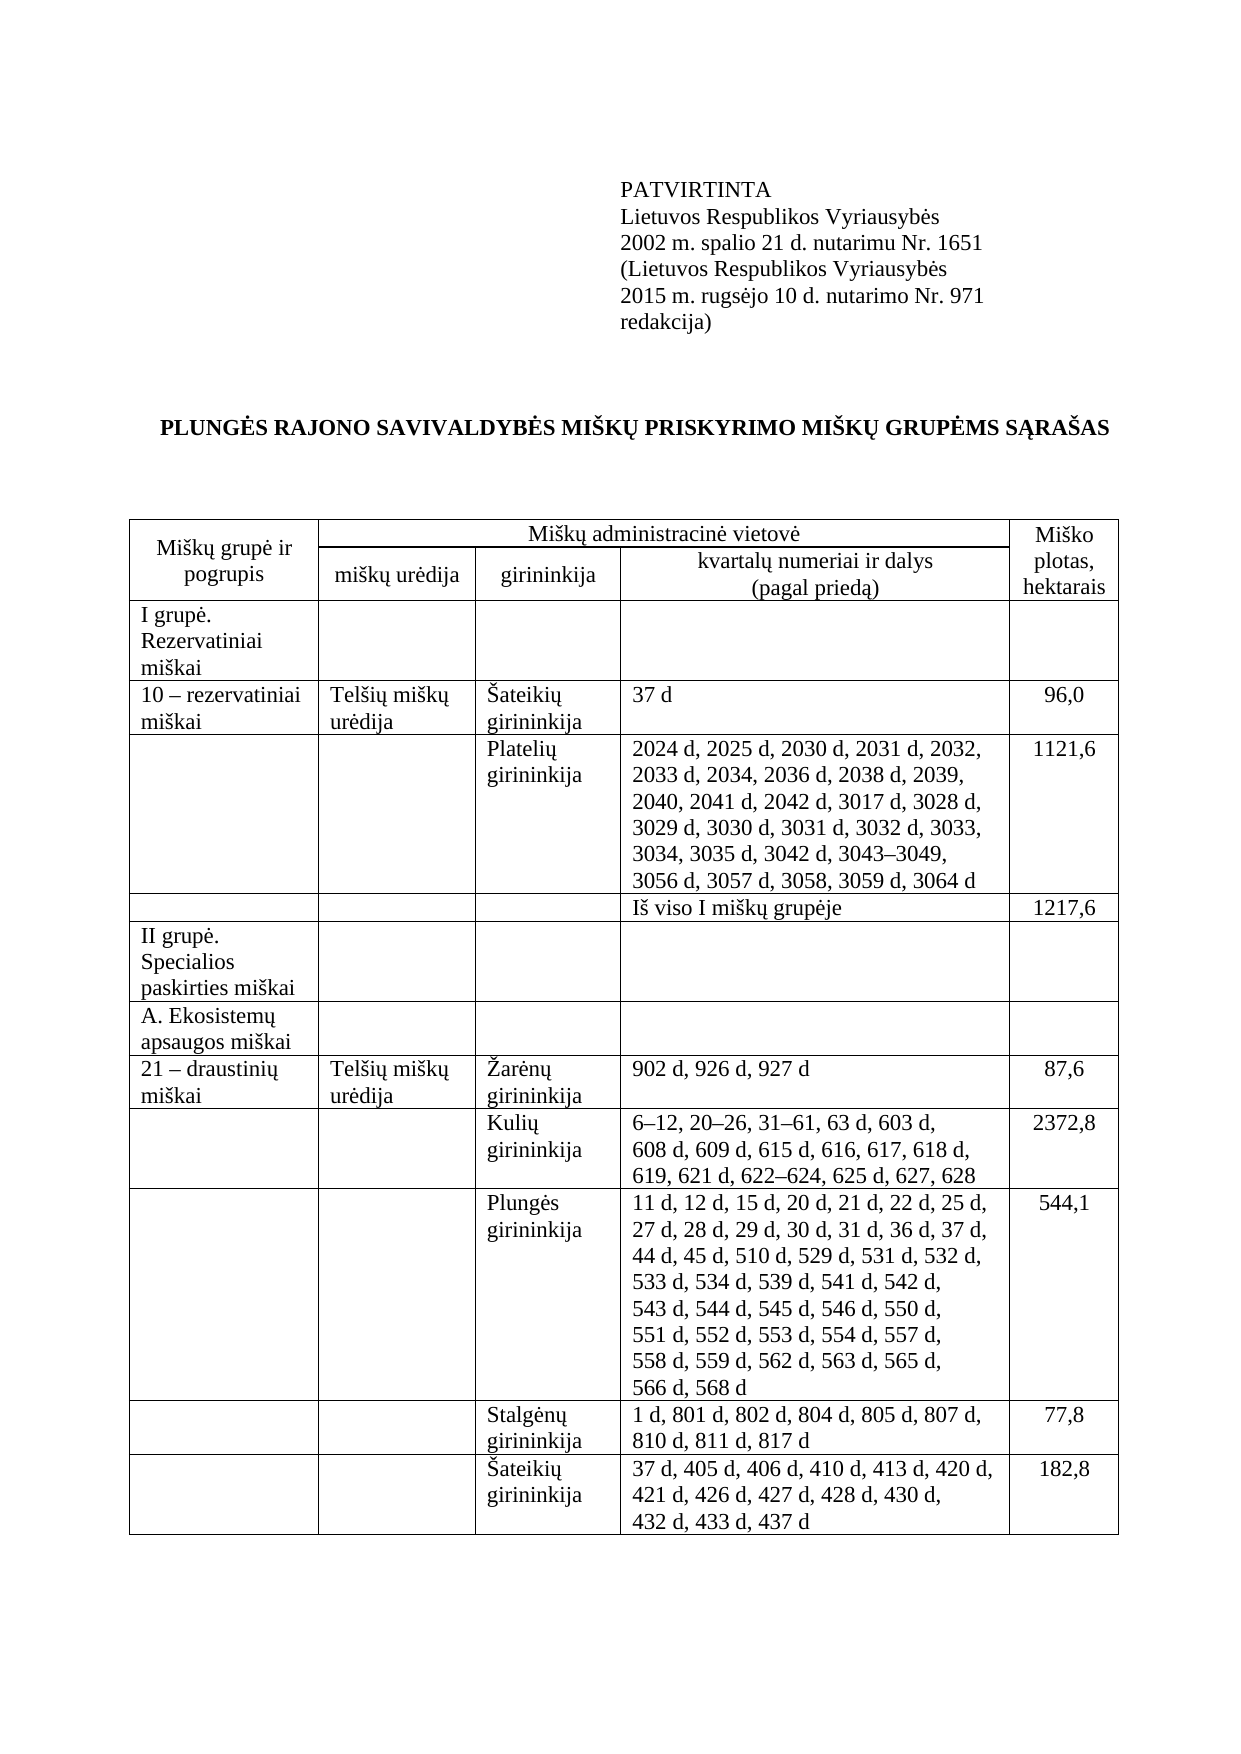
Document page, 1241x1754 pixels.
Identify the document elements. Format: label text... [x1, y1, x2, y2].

table_cell [319, 1109, 475, 1188]
table_cell Šateikių girininkija [476, 1455, 620, 1534]
table_cell 6–12, 20–26, 31–61, 63 d, 603 d, 608 d, 609 d, 615 d, 616, 617, 618 d, 619, 621 d, 622–624, 625 d, 627, 628 [621, 1109, 1009, 1188]
table_cell 544,1 [1010, 1189, 1118, 1400]
table_cell [130, 894, 318, 921]
table_header Miškų administracinė vietovė [319, 520, 1009, 546]
table_header Miško plotas, hektarais [1010, 520, 1118, 600]
table_cell Telšių miškų urėdija [319, 1056, 475, 1108]
table_cell 37 d [621, 681, 1009, 734]
table_cell [476, 894, 620, 921]
table_cell [621, 1002, 1009, 1054]
table_cell Žarėnų girininkija [476, 1056, 620, 1108]
table_cell 87,6 [1010, 1056, 1118, 1108]
table_cell 96,0 [1010, 681, 1118, 734]
table_cell 902 d, 926 d, 927 d [621, 1056, 1009, 1108]
table_cell Šateikių girininkija [476, 681, 620, 734]
table_cell 2024 d, 2025 d, 2030 d, 2031 d, 2032, 2033 d, 2034, 2036 d, 2038 d, 2039, 2040, 2041 d, 2042 d, 3017 d, 3028 d, 3029 d, 3030 d, 3031 d, 3032 d, 3033, 3034, 3035 d, 3042 d, 3043–3049, 3056 d, 3057 d, 3058, 3059 d, 3064 d [621, 735, 1009, 893]
table_cell [319, 1401, 475, 1454]
table_cell 77,8 [1010, 1401, 1118, 1454]
table_cell Platelių girininkija [476, 735, 620, 893]
table_cell Kulių girininkija [476, 1109, 620, 1188]
table_cell 37 d, 405 d, 406 d, 410 d, 413 d, 420 d, 421 d, 426 d, 427 d, 428 d, 430 d, 432 d, 433 d, 437 d [621, 1455, 1009, 1534]
table_cell 11 d, 12 d, 15 d, 20 d, 21 d, 22 d, 25 d, 27 d, 28 d, 29 d, 30 d, 31 d, 36 d, 37 d, 44 d, 45 d, 510 d, 529 d, 531 d, 532 d, 533 d, 534 d, 539 d, 541 d, 542 d, 543 d, 544 d, 545 d, 546 d, 550 d, 551 d, 552 d, 553 d, 554 d, 557 d, 558 d, 559 d, 562 d, 563 d, 565 d, 566 d, 568 d [621, 1189, 1009, 1400]
table_cell 10 – rezervatiniai miškai [130, 681, 318, 734]
table_cell 182,8 [1010, 1455, 1118, 1534]
table_cell [319, 1455, 475, 1534]
table_cell [130, 1401, 318, 1454]
table_cell 2372,8 [1010, 1109, 1118, 1188]
table_cell [319, 601, 475, 680]
table_cell [319, 1189, 475, 1400]
table_cell [1010, 922, 1118, 1001]
table_cell [476, 922, 620, 1001]
table_cell [319, 894, 475, 921]
table_cell [1010, 601, 1118, 680]
table_cell [621, 922, 1009, 1001]
text PLUNGĖS RAJONO SAVIVALDYBĖS MIŠKŲ PRISKYRIMO MIŠKŲ GRUPĖMS SĄRAŠAS [118, 414, 1152, 440]
table_cell Stalgėnų girininkija [476, 1401, 620, 1454]
table_cell [319, 735, 475, 893]
table_cell I grupė. Rezervatiniai miškai [130, 601, 318, 680]
table_cell 21 – draustinių miškai [130, 1056, 318, 1108]
table_cell Plungės girininkija [476, 1189, 620, 1400]
table_cell [319, 1002, 475, 1054]
table_cell [1010, 1002, 1118, 1054]
table_cell [621, 601, 1009, 680]
table_cell [319, 922, 475, 1001]
table_header Miškų grupė ir pogrupis [130, 520, 318, 600]
table_cell 1217,6 [1010, 894, 1118, 921]
table_cell girininkija [476, 548, 620, 600]
table_cell Telšių miškų urėdija [319, 681, 475, 734]
text PATVIRTINTA Lietuvos Respublikos Vyriausybės 2002 m. spalio 21 d. nutarimu Nr. 1651 (Lietuvos Respublikos Vyriausybės 2015 m. rugsėjo 10 d. nutarimo Nr. 971 redakcija) [620, 176, 1152, 334]
table_cell Iš viso I miškų grupėje [621, 894, 1009, 921]
table_cell [476, 1002, 620, 1054]
table_cell kvartalų numeriai ir dalys (pagal priedą) [621, 548, 1009, 600]
table_cell [130, 1455, 318, 1534]
table_cell [476, 601, 620, 680]
table_cell [130, 1109, 318, 1188]
table_cell 1121,6 [1010, 735, 1118, 893]
table_cell II grupė. Specialios paskirties miškai [130, 922, 318, 1001]
table_cell A. Ekosistemų apsaugos miškai [130, 1002, 318, 1054]
table_cell [130, 735, 318, 893]
table_cell [130, 1189, 318, 1400]
table_cell miškų urėdija [319, 548, 475, 600]
table_cell 1 d, 801 d, 802 d, 804 d, 805 d, 807 d, 810 d, 811 d, 817 d [621, 1401, 1009, 1454]
